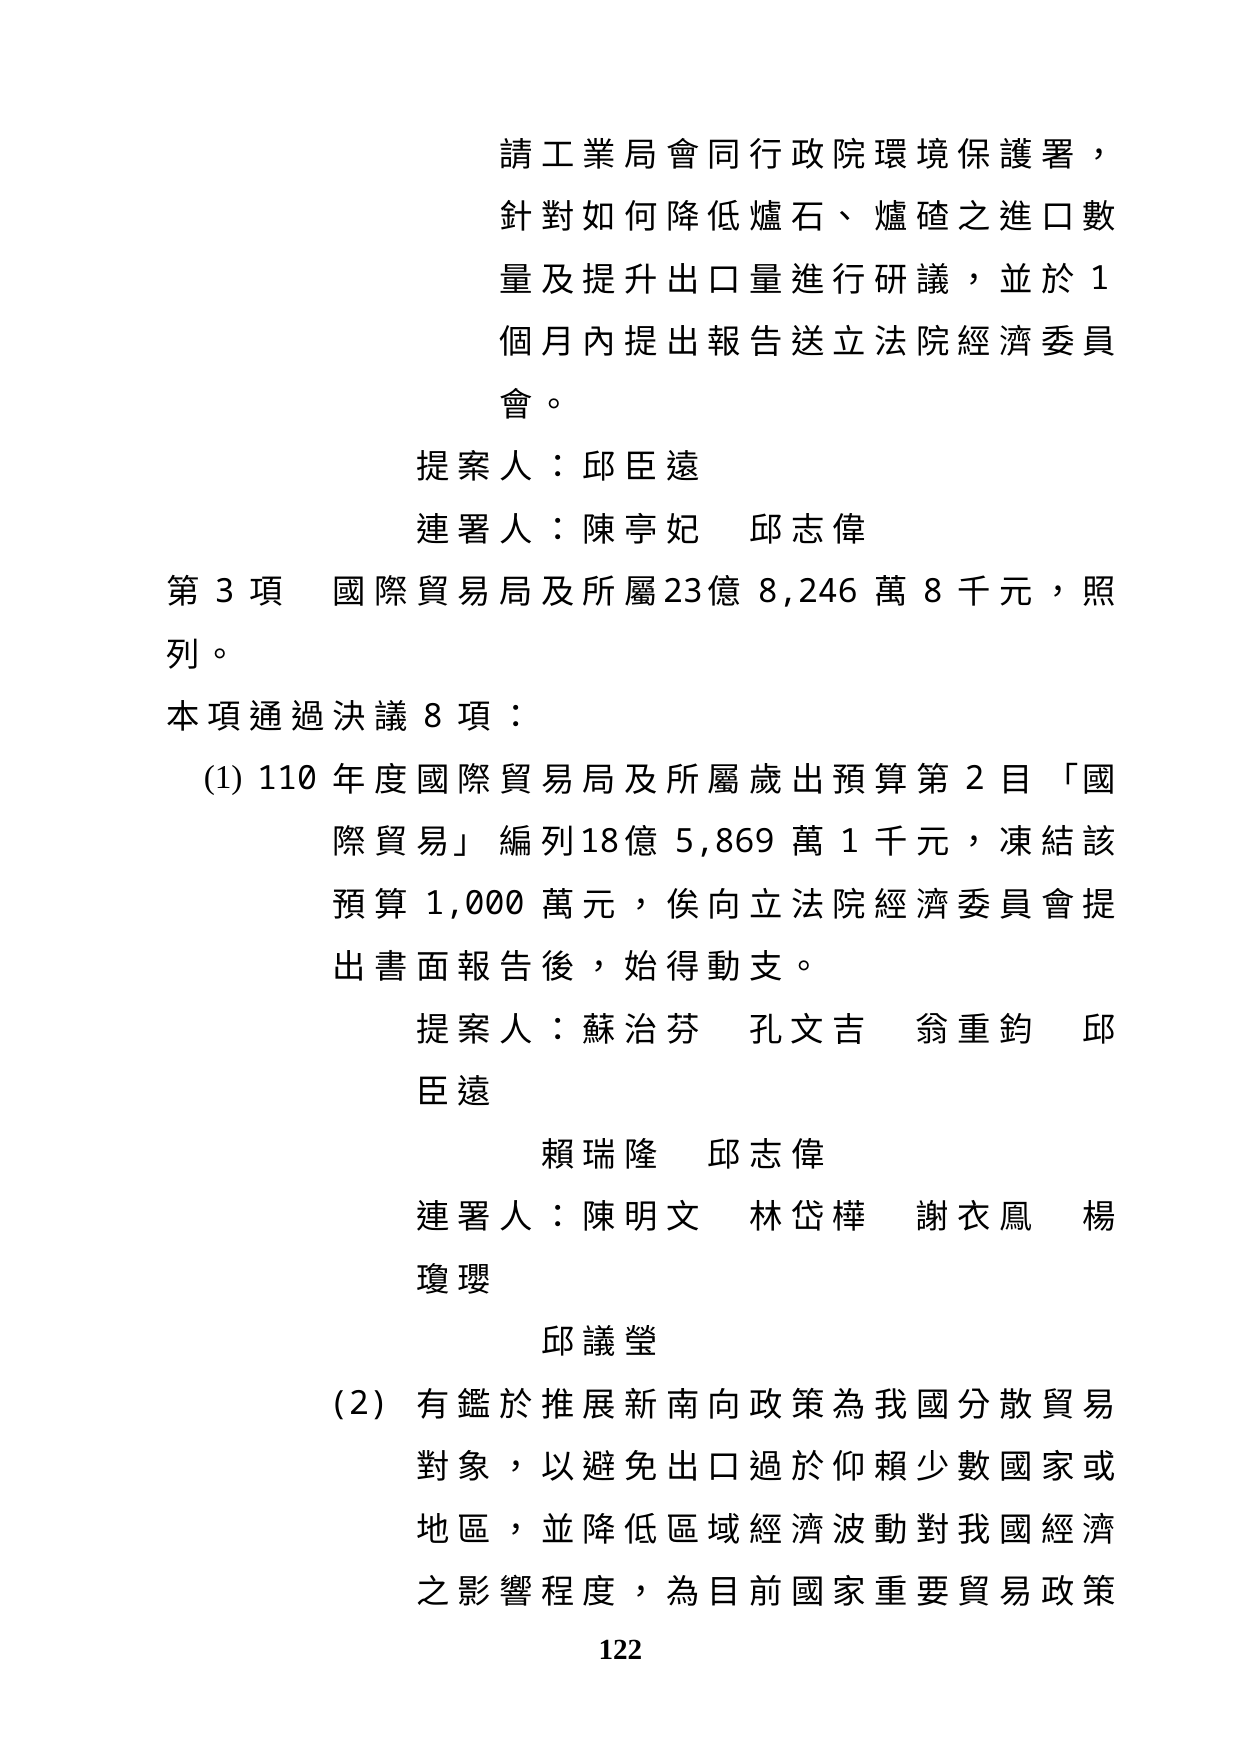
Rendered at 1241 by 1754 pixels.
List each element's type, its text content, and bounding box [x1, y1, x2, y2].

list 110年度國際貿易局及所屬歲出預算第2目「國際貿易」編列18億5,869萬1千元，凍結該預算1,000萬元，俟向立法院經濟委員會提出書面報告後，始得動支。 [189, 735, 1120, 985]
text 本項通過決議8項： [155, 673, 1120, 735]
text 提案人：邱臣遠 [398, 423, 1016, 485]
text 第3項 國際貿易局及所屬23億8,246萬8千元，照列。 [156, 548, 1120, 673]
list 有鑑於推展新南向政策為我國分散貿易對象，以避免出口過於仰賴少數國家或地區，並降低區域經濟波動對我國經濟之影響程度，為目前國家重要貿易政策 [290, 1360, 1120, 1610]
text 邱議瑩 [536, 1298, 1120, 1360]
text 賴瑞隆 邱志偉 [120, 1110, 1120, 1173]
text 連署人：陳明文 林岱樺 謝衣鳯 楊瓊瓔 [394, 1173, 1120, 1298]
text 提案人：蘇治芬 孔文吉 翁重鈞 邱臣遠 [394, 985, 1120, 1110]
list 請工業局會同行政院環境保護署，針對如何降低爐石、爐碴之進口數量及提升出口量進行研議，並於1個月內提出報告送立法院經濟委員會。 [288, 110, 1120, 423]
text 連署人：陳亭妃 邱志偉 [398, 485, 1016, 548]
